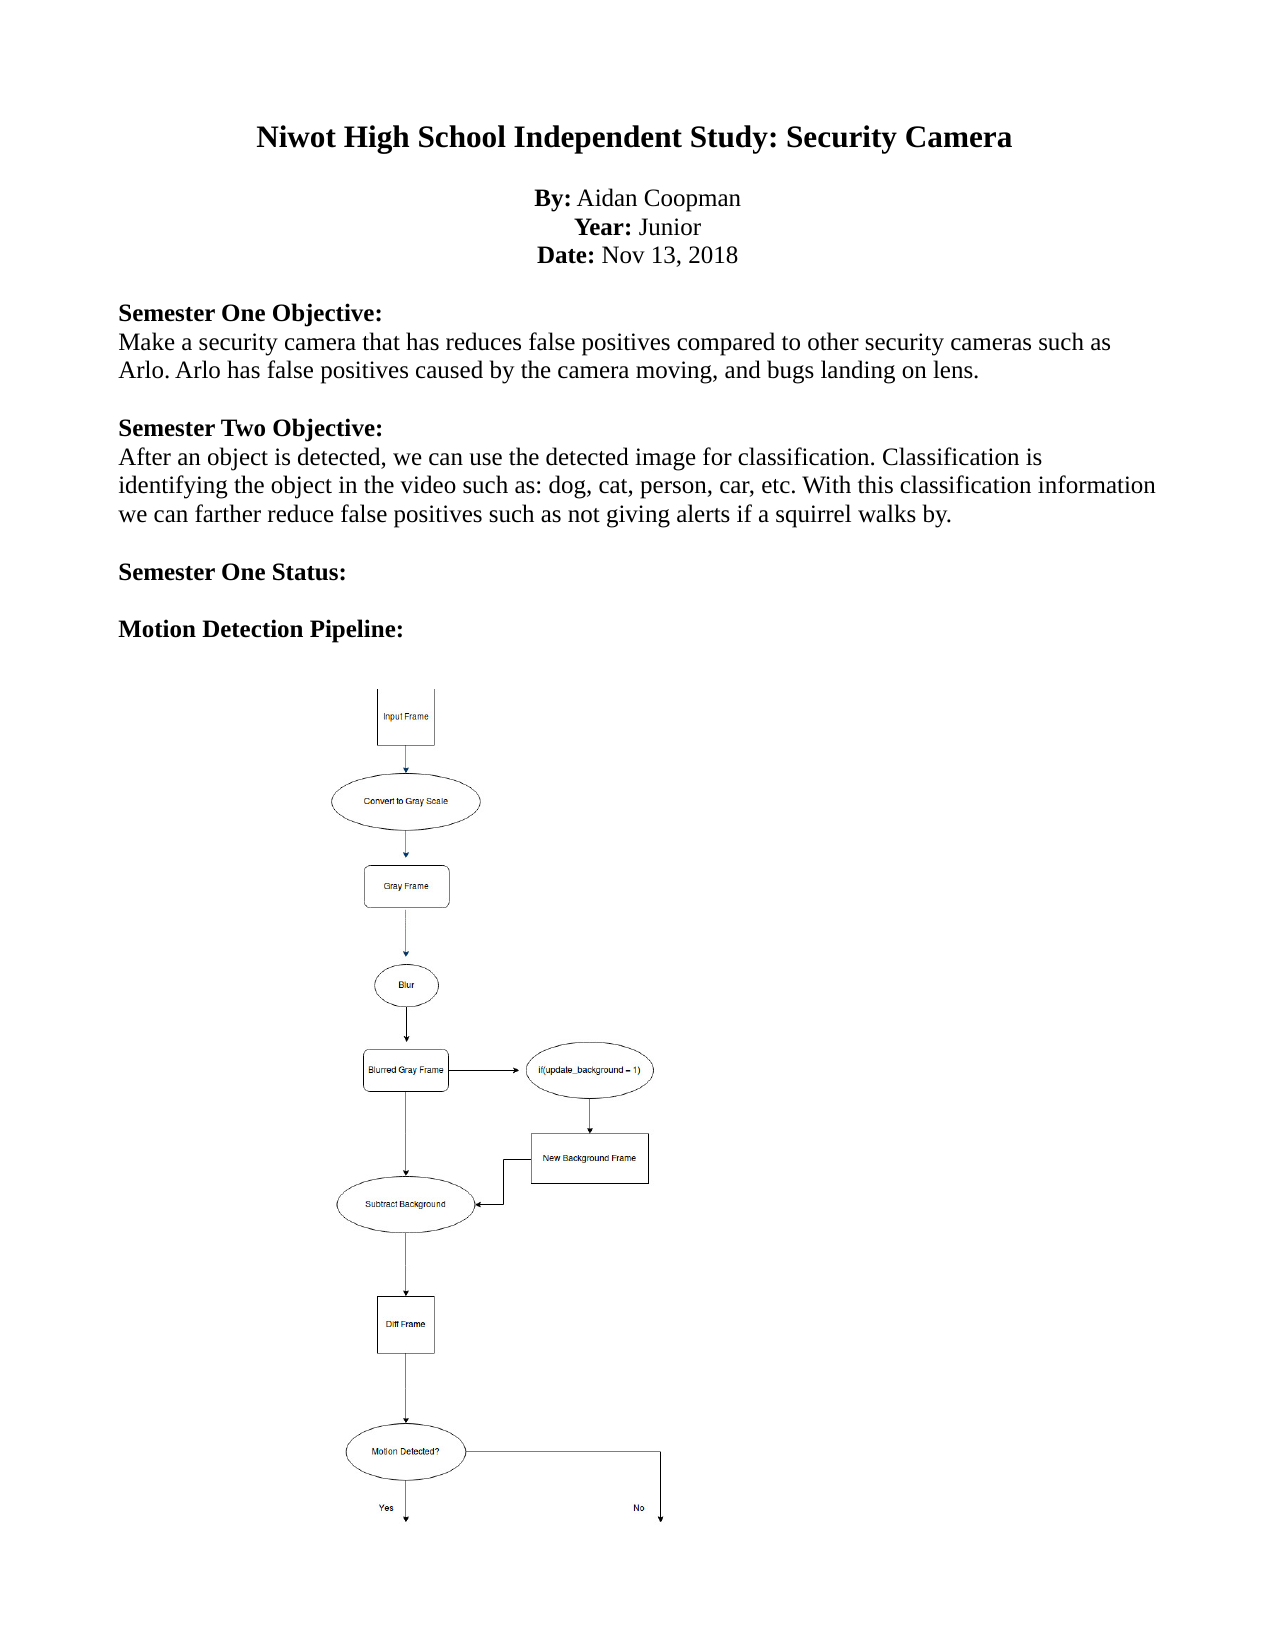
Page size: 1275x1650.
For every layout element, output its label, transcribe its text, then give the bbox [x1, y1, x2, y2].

text Motion Detection Pipeline: [118, 614, 1157, 643]
text Date: Nov 13, 2018 [118, 240, 1157, 269]
picture [331, 689, 667, 1529]
text Niwot High School Independent Study: Security Camera [118, 118, 1157, 154]
text Semester Two Objective: [118, 413, 1157, 442]
text By: Aidan Coopman [118, 183, 1157, 212]
text Year: Junior [118, 212, 1157, 240]
text Make a security camera that has reduces false positives compared to other security cameras such as Arlo. Arlo has false positives caused by the camera moving, and bugs landing on lens. [118, 327, 1157, 384]
text Semester One Objective: [118, 298, 1157, 327]
text After an object is detected, we can use the detected image for classification. Classification is identifying the object in the video such as: dog, cat, person, car, etc. With this classification information we can farther reduce false positives such as not giving alerts if a squirrel walks by. [118, 442, 1157, 528]
text Semester One Status: [118, 557, 1157, 585]
